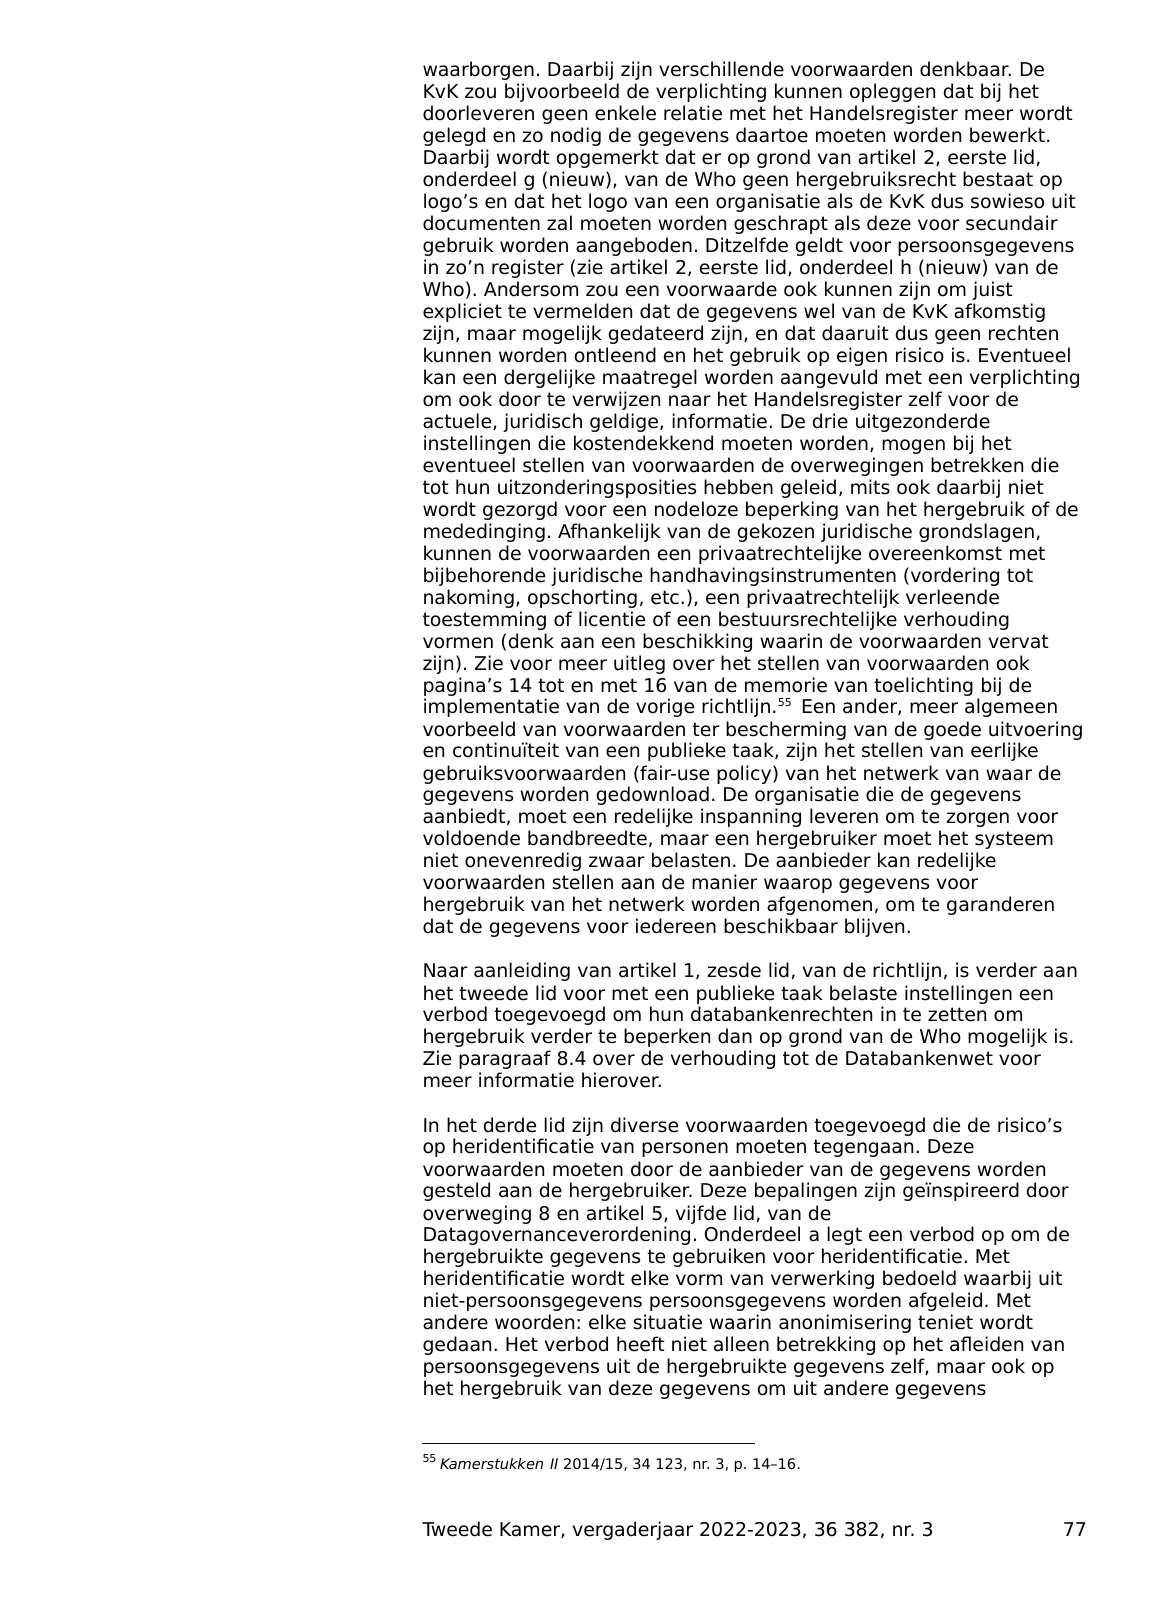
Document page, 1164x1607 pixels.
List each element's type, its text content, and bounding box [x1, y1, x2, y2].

text Kamerstukken II 2014/15, 34 123, nr. 3, p. 14–16. [422, 1452, 1087, 1474]
text In het derde lid zijn diverse voorwaarden toegevoegd die de risico’s op heridentificatie van personen moeten tegengaan. Deze voorwaarden moeten door de aanbieder van de gegevens worden gesteld aan de hergebruiker. Deze bepalingen zijn geïnspireerd door overweging 8 en artikel 5, vijfde lid, van de Datagovernanceverordening. Onderdeel a legt een verbod op om de hergebruikte gegevens te gebruiken voor heridentificatie. Met heridentificatie wordt elke vorm van verwerking bedoeld waarbij uit niet-persoonsgegevens persoonsgegevens worden afgeleid. Met andere woorden: elke situatie waarin anonimisering teniet wordt gedaan. Het verbod heeft niet alleen betrekking op het afleiden van persoonsgegevens uit de hergebruikte gegevens zelf, maar ook op het hergebruik van deze gegevens om uit andere gegevens [422, 1114, 1087, 1400]
text Naar aanleiding van artikel 1, zesde lid, van de richtlijn, is verder aan het tweede lid voor met een publieke taak belaste instellingen een verbod toegevoegd om hun databankenrechten in te zetten om hergebruik verder te beperken dan op grond van de Who mogelijk is. Zie paragraaf 8.4 over de verhouding tot de Databankenwet voor meer informatie hierover. [422, 960, 1087, 1092]
text waarborgen. Daarbij zijn verschillende voorwaarden denkbaar. De KvK zou bijvoorbeeld de verplichting kunnen opleggen dat bij het doorleveren geen enkele relatie met het Handelsregister meer wordt gelegd en zo nodig de gegevens daartoe moeten worden bewerkt. Daarbij wordt opgemerkt dat er op grond van artikel 2, eerste lid, onderdeel g (nieuw), van de Who geen hergebruiksrecht bestaat op logo’s en dat het logo van een organisatie als de KvK dus sowieso uit documenten zal moeten worden geschrapt als deze voor secundair gebruik worden aangeboden. Ditzelfde geldt voor persoonsgegevens in zo’n register (zie artikel 2, eerste lid, onderdeel h (nieuw) van de Who). Andersom zou een voorwaarde ook kunnen zijn om juist expliciet te vermelden dat de gegevens wel van de KvK afkomstig zijn, maar mogelijk gedateerd zijn, en dat daaruit dus geen rechten kunnen worden ontleend en het gebruik op eigen risico is. Eventueel kan een dergelijke maatregel worden aangevuld met een verplichting om ook door te verwijzen naar het Handelsregister zelf voor de actuele, juridisch geldige, informatie. De drie uitgezonderde instellingen die kostendekkend moeten worden, mogen bij het eventueel stellen van voorwaarden de overwegingen betrekken die tot hun uitzonderingsposities hebben geleid, mits ook daarbij niet wordt gezorgd voor een nodeloze beperking van het hergebruik of de mededinging. Afhankelijk van de gekozen juridische grondslagen, kunnen de voorwaarden een privaatrechtelijke overeenkomst met bijbehorende juridische handhavingsinstrumenten (vordering tot nakoming, opschorting, etc.), een privaatrechtelijk verleende toestemming of licentie of een bestuursrechtelijke verhouding vormen (denk aan een beschikking waarin de voorwaarden vervat zijn). Zie voor meer uitleg over het stellen van voorwaarden ook pagina’s 14 tot en met 16 van de memorie van toelichting bij de implementatie van de vorige richtlijn. Een ander, meer algemeen voorbeeld van voorwaarden ter bescherming van de goede uitvoering en continuïteit van een publieke taak, zijn het stellen van eerlijke gebruiksvoorwaarden (fair-use policy) van het netwerk van waar de gegevens worden gedownload. De organisatie die de gegevens aanbiedt, moet een redelijke inspanning leveren om te zorgen voor voldoende bandbreedte, maar een hergebruiker moet het systeem niet onevenredig zwaar belasten. De aanbieder kan redelijke voorwaarden stellen aan de manier waarop gegevens voor hergebruik van het netwerk worden afgenomen, om te garanderen dat de gegevens voor iedereen beschikbaar blijven. [422, 59, 1087, 938]
